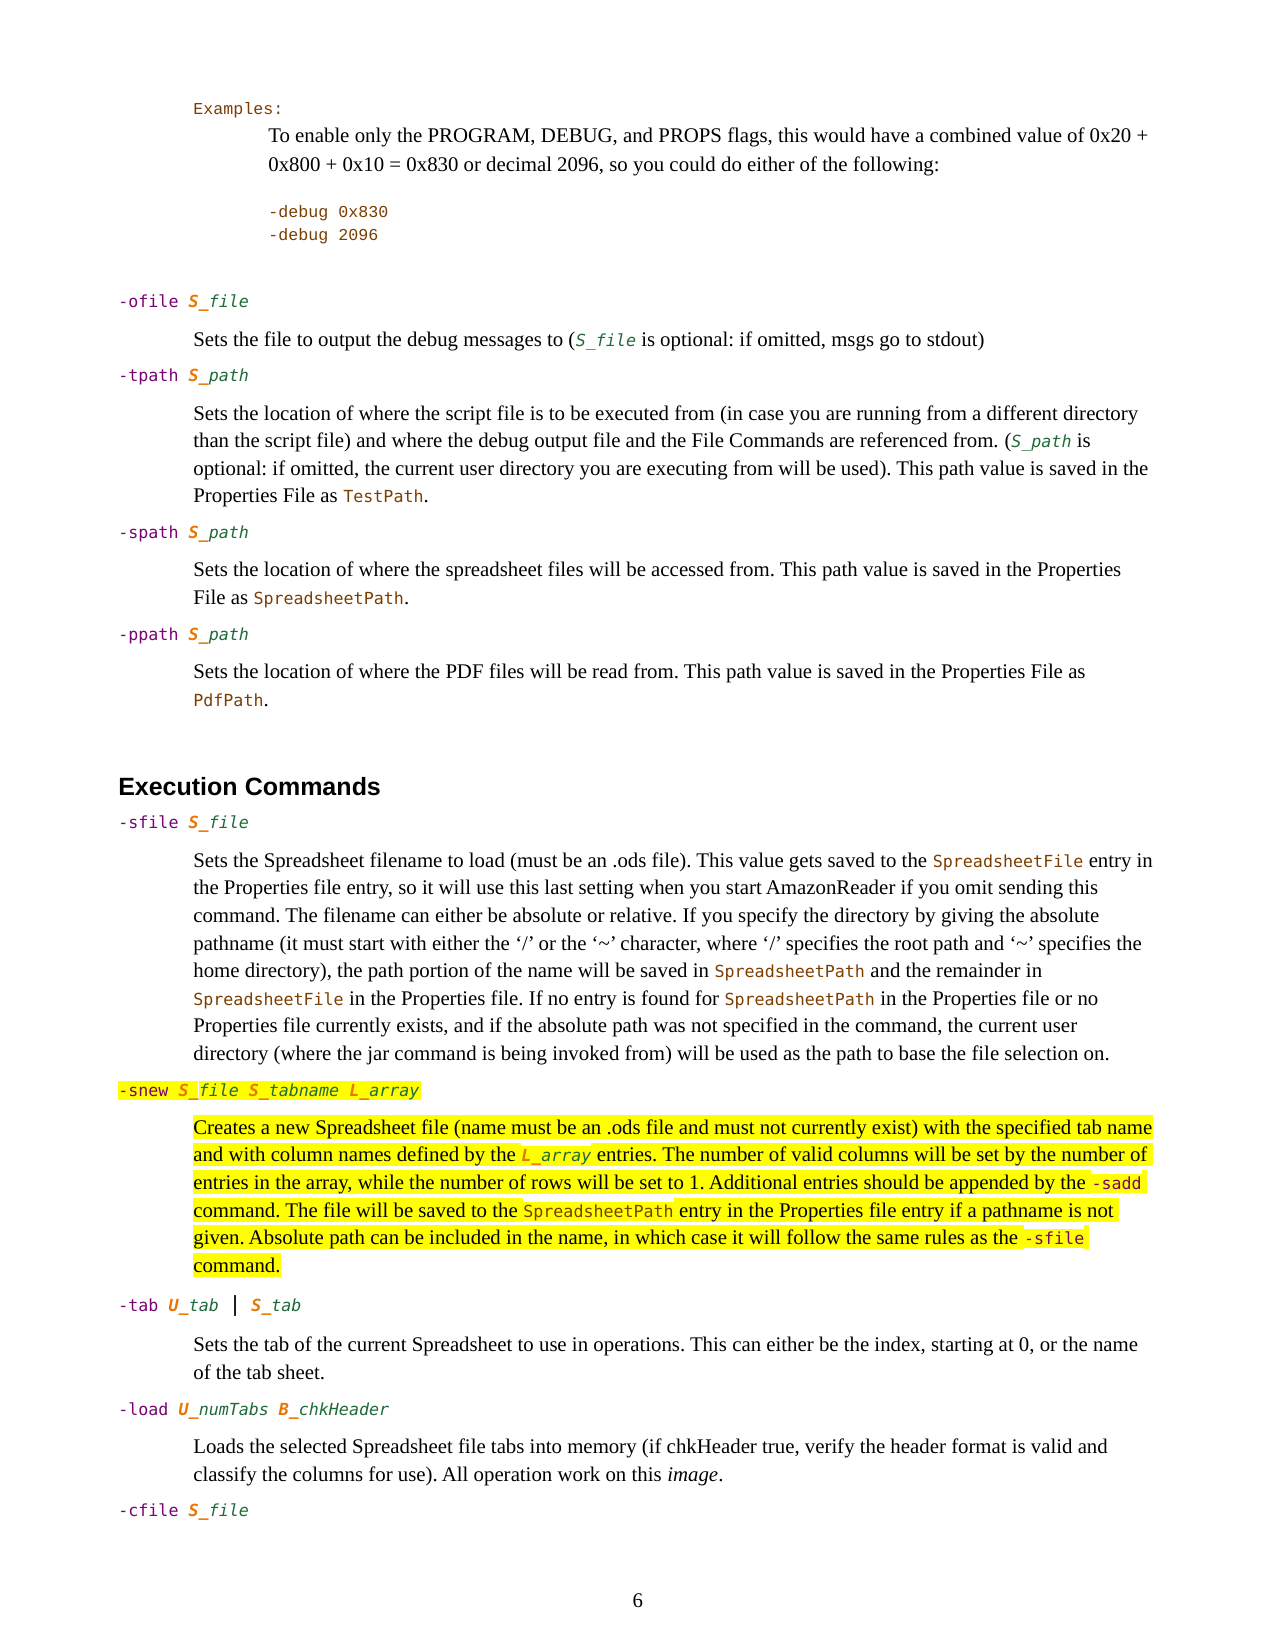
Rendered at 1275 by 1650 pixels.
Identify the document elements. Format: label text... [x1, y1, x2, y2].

subtitle -ppath S_path [118, 624, 1157, 644]
subtitle Sets the Spreadsheet filename to load (must be an .ods file). This value gets saved to the SpreadsheetFile entry in the Properties file entry, so it will use this last setting when you start AmazonReader if you omit sending this command. The filename can either be absolute or relative. If you specify the directory by giving the absolute pathname (it must start with either the ‘/’ or the ‘~’ character, where ‘/’ specifies the root path and ‘~’ specifies the home directory), the path portion of the name will be saved in SpreadsheetPath and the remainder in SpreadsheetFile in the Properties file. If no entry is found for SpreadsheetPath in the Properties file or no Properties file currently exists, and if the absolute path was not specified in the command, the current user directory (where the jar command is being invoked from) will be used as the path to base the file selection on. [193, 848, 1157, 1065]
subtitle -ofile S_file [118, 292, 1157, 312]
subtitle Sets the tab of the current Spreadsheet to use in operations. This can either be the index, starting at 0, or the name of the tab sheet. [193, 1332, 1157, 1384]
subtitle Sets the location of where the script file is to be executed from (in case you are running from a different directory than the script file) and where the debug output file and the File Commands are referenced from. (S_path is optional: if omitted, the current user directory you are executing from will be used). This path value is saved in the Properties File as TestPath. [193, 401, 1157, 507]
subtitle Sets the location of where the PDF files will be read from. This path value is saved in the Properties File as PdfPath. [193, 659, 1157, 711]
subtitle -sfile S_file [118, 813, 1157, 833]
subtitle -load U_numTabs B_chkHeader [118, 1400, 1157, 1419]
subtitle Creates a new Spreadsheet file (name must be an .ods file and must not currently exist) with the specified tab name and with column names defined by the L_array entries. The number of valid columns will be set by the number of entries in the array, while the number of rows will be set to 1. Additional entries should be appended by the -sadd command. The file will be saved to the SpreadsheetPath entry in the Properties file entry if a pathname is not given. Absolute path can be included in the name, in which case it will follow the same rules as the -sfile command. [193, 1115, 1157, 1277]
subtitle Sets the file to output the debug messages to (S_file is optional: if omitted, msgs go to stdout) [193, 327, 1157, 351]
subtitle Loads the selected Spreadsheet file tabs into memory (if chkHeader true, verify the header format is valid and classify the columns for use). All operation work on this image. [193, 1434, 1157, 1486]
subtitle Sets the location of where the spreadsheet files will be accessed from. This path value is saved in the Properties File as SpreadsheetPath. [193, 557, 1157, 609]
subtitle -tpath S_path [118, 366, 1157, 386]
subtitle -cfile S_file [118, 1501, 1157, 1521]
text To enable only the PROGRAM, DEBUG, and PROPS flags, this would have a combined value of 0x20 + 0x800 + 0x10 = 0x830 or decimal 2096, so you could do either of the following: [268, 123, 1157, 176]
subtitle -tab U_tab | S_tab [118, 1292, 1157, 1317]
subtitle -debug 2096 [268, 226, 1157, 245]
text Examples: [193, 101, 1157, 119]
subtitle -spath S_path [118, 523, 1157, 542]
subtitle -debug 0x830 [268, 203, 1157, 222]
subtitle -snew S_file S_tabname L_array [118, 1081, 1157, 1100]
subtitle Execution Commands [118, 772, 1157, 801]
